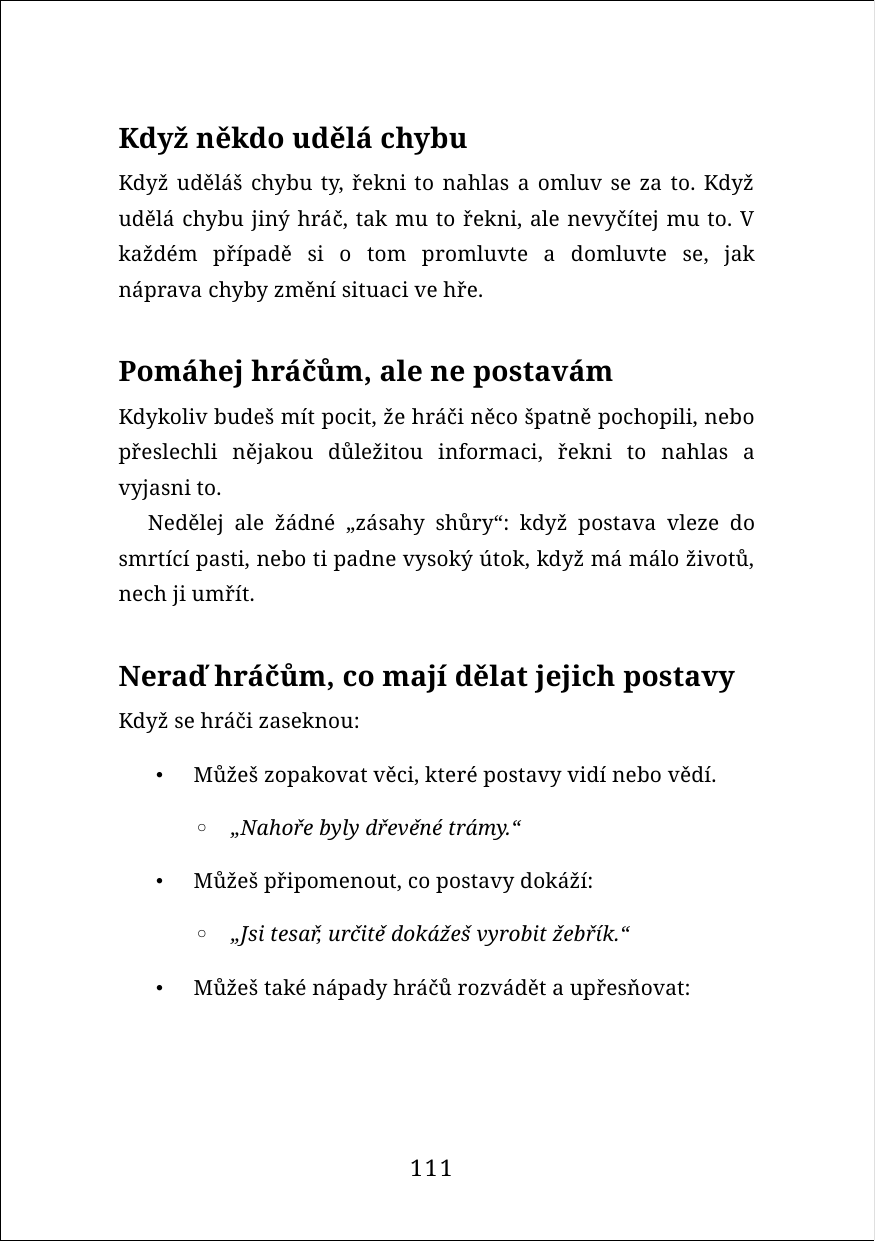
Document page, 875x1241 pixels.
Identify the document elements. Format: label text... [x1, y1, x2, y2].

list „Nahoře byly dřevěné trámy.“ [193, 813, 756, 841]
text Kdykoliv budeš mít pocit, že hráči něco špatně pochopili, nebo přeslechli nějakou důležitou informaci, řekni to nahlas a vyjasni to. Nedělej ale žádné „zásahy shůry“: když postava vleze do smrtící pasti, nebo ti padne vysoký útok, když má málo životů, nech ji umřít. [118, 402, 756, 608]
text Když se hráči zaseknou: [118, 706, 756, 735]
list „Jsi tesař, určitě dokážeš vyrobit žebřík.“ [193, 919, 756, 948]
list Můžeš připomenout, co postavy dokáží: [156, 866, 756, 894]
subtitle Neraď hráčům, co mají dělat jejich postavy [118, 656, 756, 695]
list Můžeš zopakovat věci, které postavy vidí nebo vědí. [156, 760, 756, 788]
subtitle Pomáhej hráčům, ale ne postavám [118, 352, 756, 390]
text Když uděláš chybu ty, řekni to nahlas a omluv se za to. Když udělá chybu jiný hráč, tak mu to řekni, ale nevyčítej mu to. V každém případě si o tom promluvte a domluvte se, jak náprava chyby změní situaci ve hře. [118, 168, 756, 303]
subtitle Když někdo udělá chybu [118, 118, 756, 157]
list Můžeš také nápady hráčů rozvádět a upřesňovat: [156, 973, 756, 1001]
